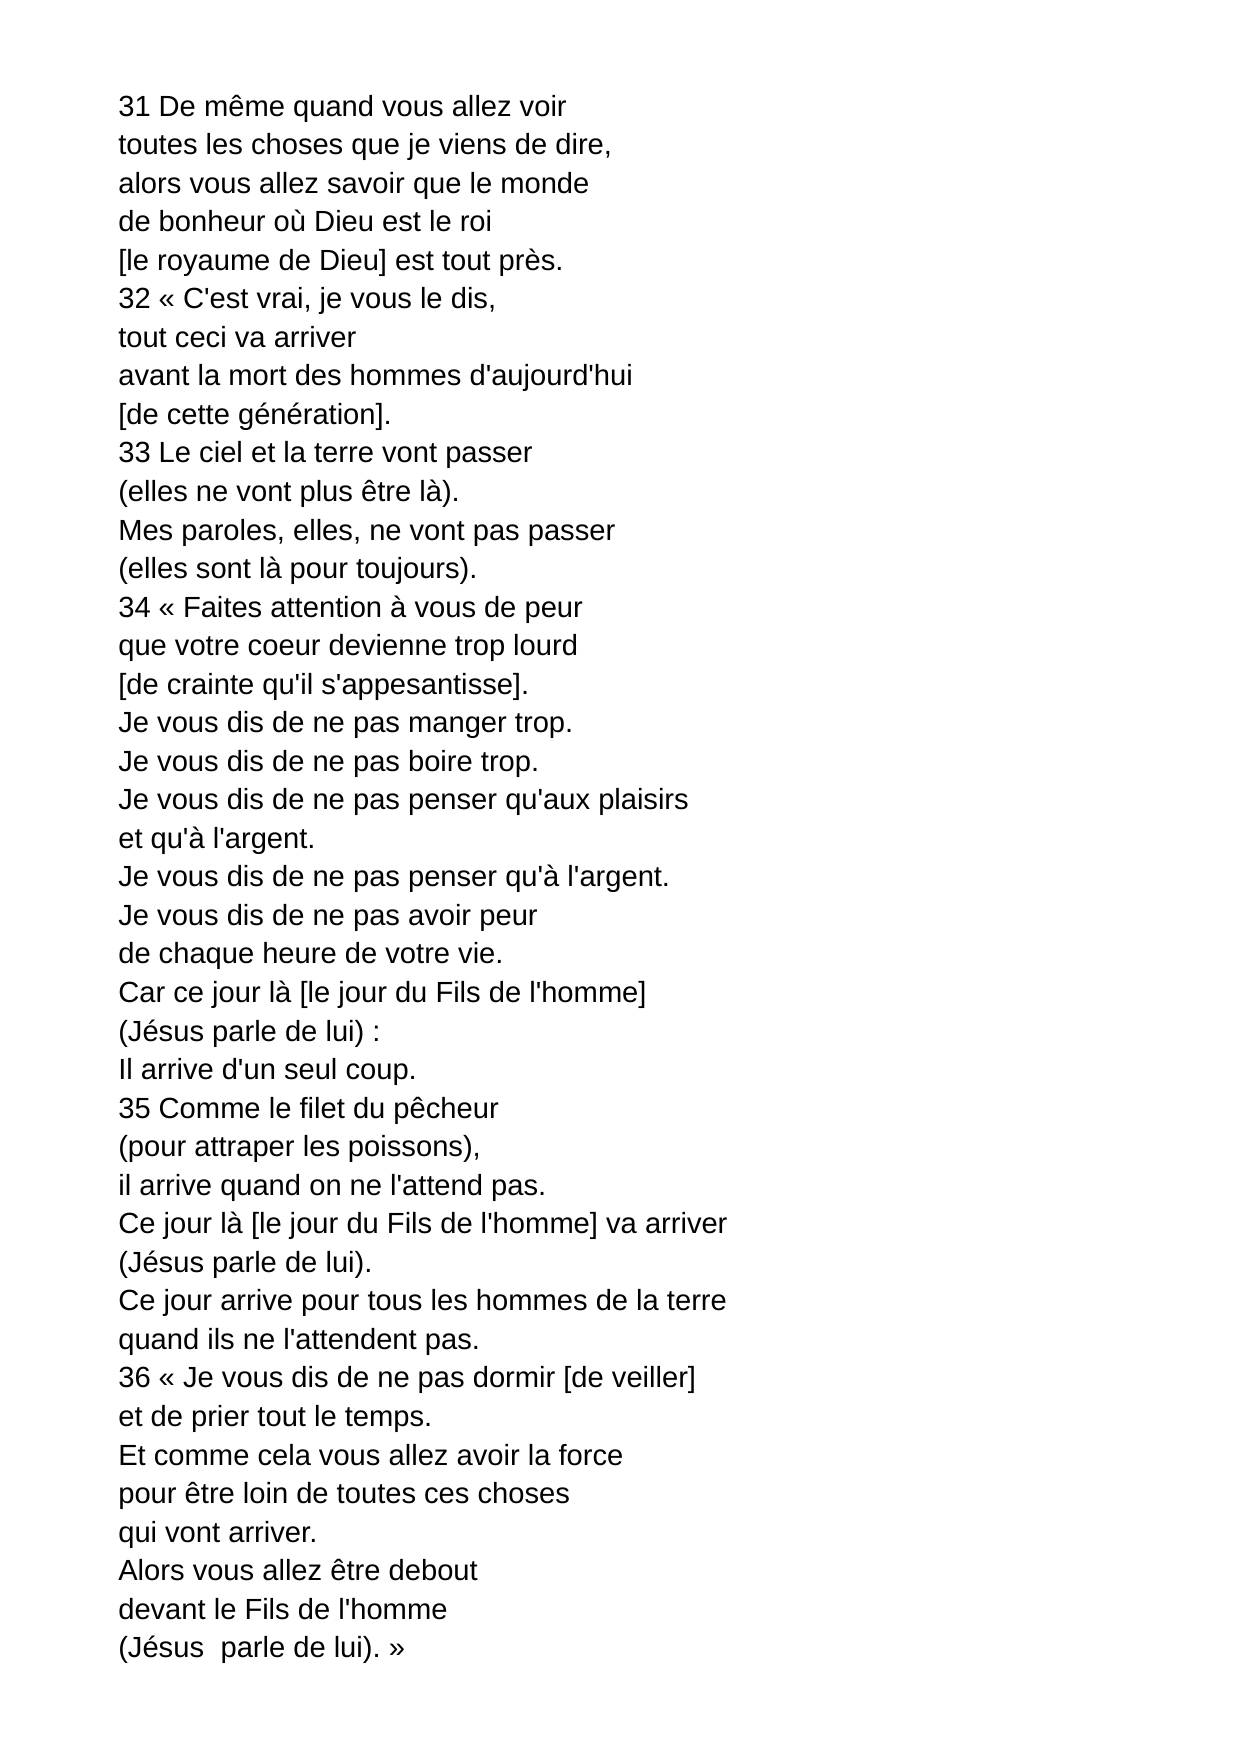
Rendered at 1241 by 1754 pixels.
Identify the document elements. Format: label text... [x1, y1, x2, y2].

text 34 « Faites attention à vous de peur [118, 589, 1122, 623]
text de chaque heure de votre vie. [118, 936, 1122, 970]
text 36 « Je vous dis de ne pas dormir [de veiller] [118, 1360, 1122, 1394]
text [de cette génération]. [118, 397, 1122, 430]
text (elles ne vont plus être là). [118, 474, 1122, 507]
text et de prier tout le temps. [118, 1399, 1122, 1432]
text (elles sont là pour toujours). [118, 551, 1122, 584]
text (pour attraper les poissons), [118, 1129, 1122, 1163]
text Et comme cela vous allez avoir la force [118, 1437, 1122, 1471]
text (Jésus parle de lui). » [118, 1630, 1122, 1664]
text Ce jour là [le jour du Fils de l'homme] va arriver [118, 1206, 1122, 1240]
text Mes paroles, elles, ne vont pas passer [118, 512, 1122, 546]
text toutes les choses que je viens de dire, [118, 127, 1122, 161]
text tout ceci va arriver [118, 320, 1122, 353]
text [de crainte qu'il s'appesantisse]. [118, 667, 1122, 700]
text il arrive quand on ne l'attend pas. [118, 1168, 1122, 1201]
text que votre coeur devienne trop lourd [118, 628, 1122, 662]
text Je vous dis de ne pas penser qu'à l'argent. [118, 859, 1122, 893]
text Je vous dis de ne pas penser qu'aux plaisirs [118, 782, 1122, 816]
text Je vous dis de ne pas boire trop. [118, 744, 1122, 777]
text (Jésus parle de lui) : [118, 1013, 1122, 1047]
text avant la mort des hommes d'aujourd'hui [118, 358, 1122, 392]
text (Jésus parle de lui). [118, 1245, 1122, 1278]
text pour être loin de toutes ces choses [118, 1476, 1122, 1509]
text Ce jour arrive pour tous les hommes de la terre [118, 1283, 1122, 1317]
text Il arrive d'un seul coup. [118, 1052, 1122, 1086]
text Alors vous allez être debout [118, 1553, 1122, 1587]
text Car ce jour là [le jour du Fils de l'homme] [118, 975, 1122, 1008]
text 33 Le ciel et la terre vont passer [118, 435, 1122, 469]
text 32 « C'est vrai, je vous le dis, [118, 281, 1122, 315]
text et qu'à l'argent. [118, 821, 1122, 854]
text 35 Comme le filet du pêcheur [118, 1091, 1122, 1124]
text alors vous allez savoir que le monde [118, 166, 1122, 199]
text Je vous dis de ne pas avoir peur [118, 898, 1122, 931]
text Je vous dis de ne pas manger trop. [118, 705, 1122, 739]
text devant le Fils de l'homme [118, 1592, 1122, 1625]
text de bonheur où Dieu est le roi [118, 204, 1122, 238]
text qui vont arriver. [118, 1514, 1122, 1548]
text [le royaume de Dieu] est tout près. [118, 243, 1122, 276]
text 31 De même quand vous allez voir [118, 88, 1122, 122]
text quand ils ne l'attendent pas. [118, 1322, 1122, 1355]
